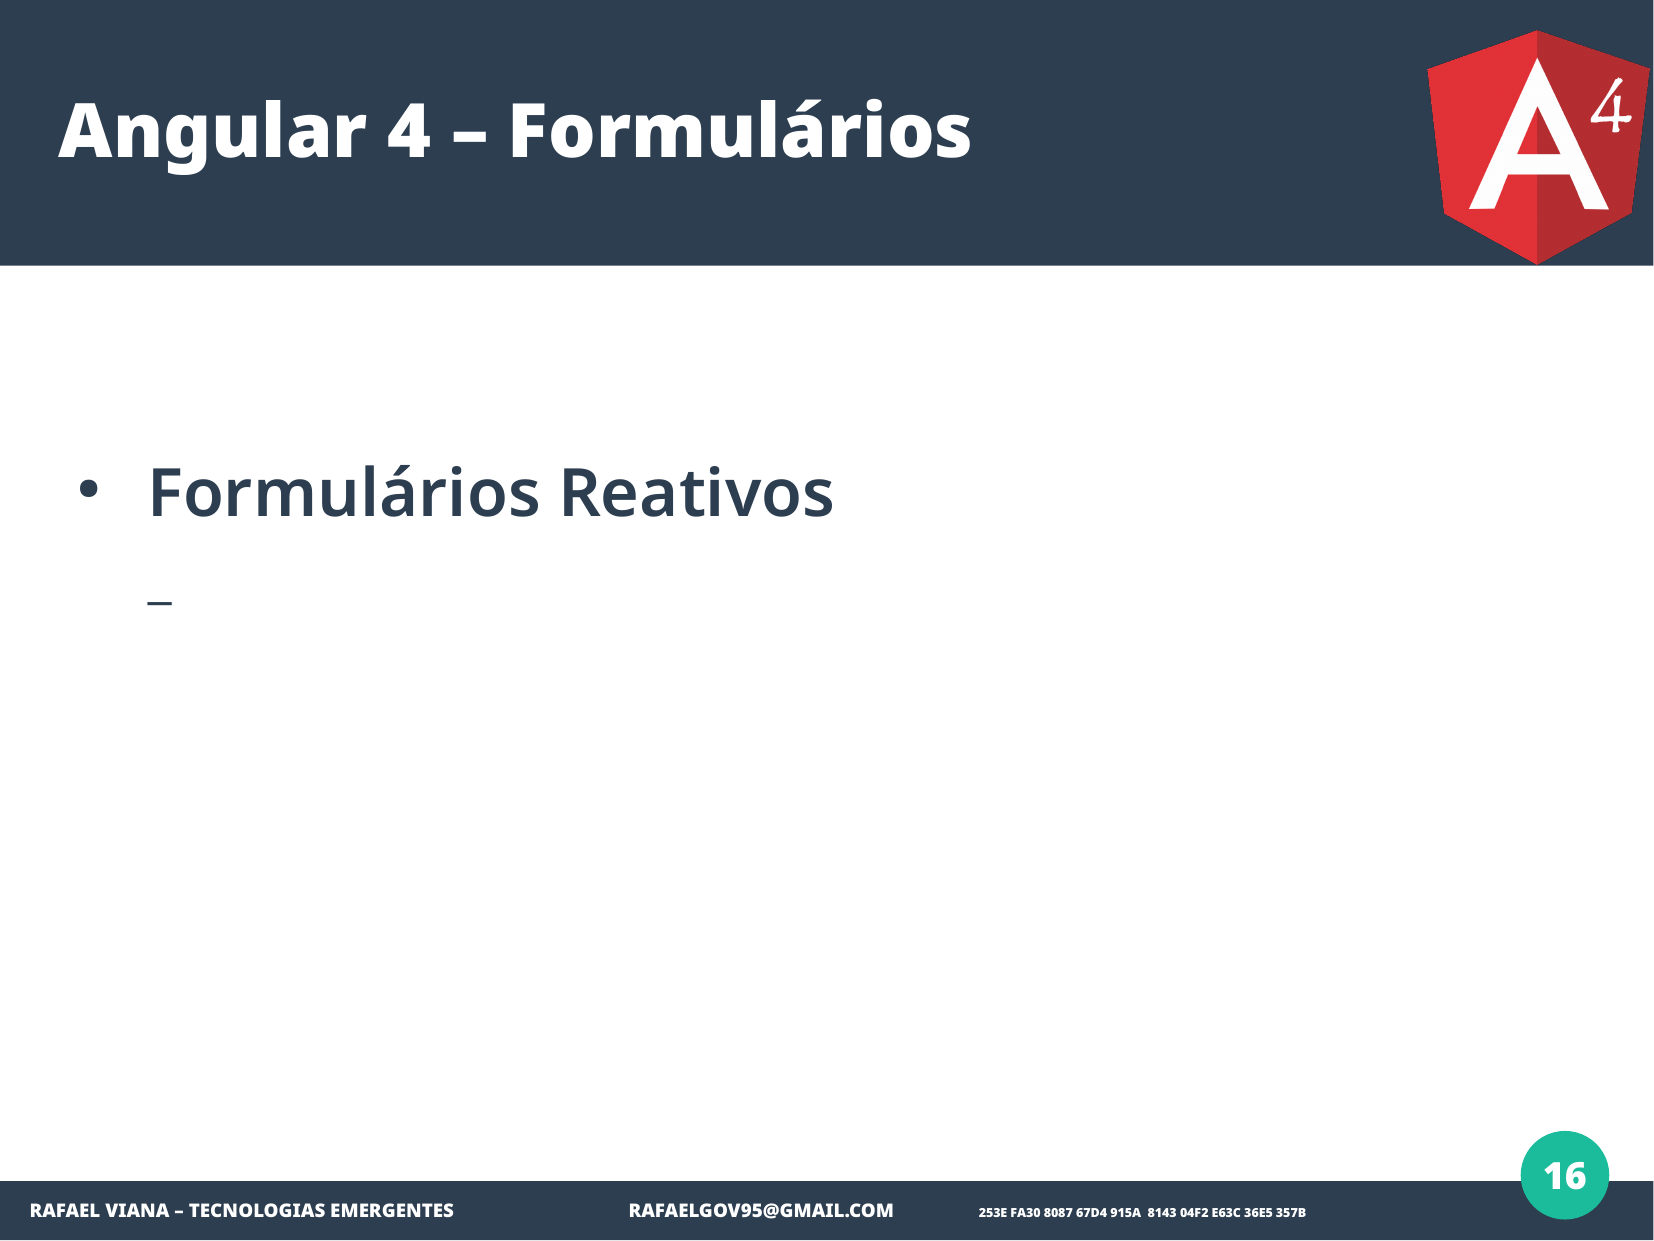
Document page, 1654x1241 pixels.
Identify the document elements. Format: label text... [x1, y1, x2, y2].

text_box RAFAEL VIANA – TECNOLOGIAS EMERGENTES RAFAELGOV95@GMAIL.COM 253E FA30 8087 67D4 915A 8143 04F2 E63C 36E5 357B [29, 1181, 1654, 1241]
picture [1427, 29, 1654, 266]
title Angular 4 – Formulários [59, 49, 1427, 207]
list Formulários Reativos [59, 324, 1595, 1152]
